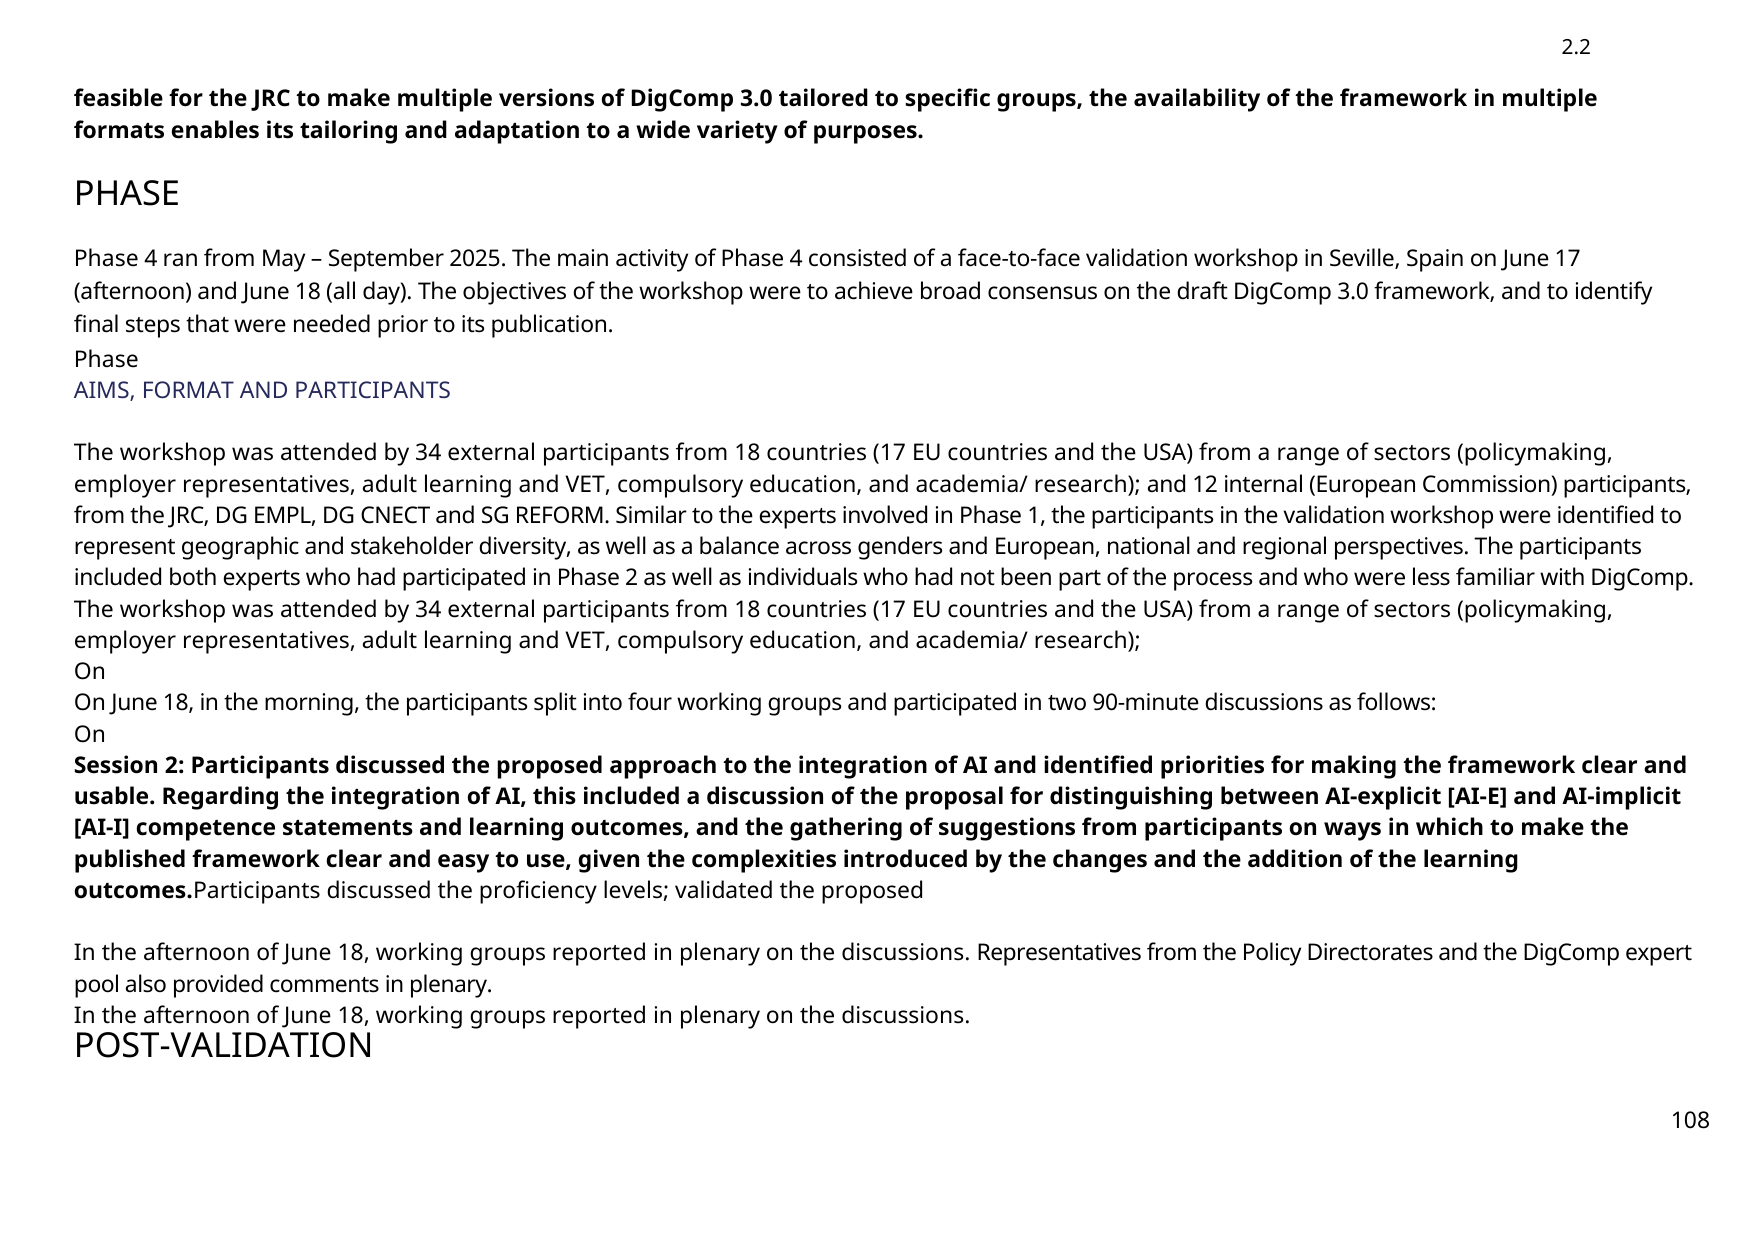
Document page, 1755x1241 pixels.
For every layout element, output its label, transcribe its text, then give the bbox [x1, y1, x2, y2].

text The workshop was attended by 34 external participants from 18 countries (17 EU countries and the USA) from a range of sectors (policymaking, employer representatives, adult learning and VET, compulsory education, and academia/ research); and 12 internal (European Commission) participants, from the JRC, DG EMPL, DG CNECT and SG REFORM. Similar to the experts involved in Phase 1, the participants in the validation workshop were identified to represent geographic and stakeholder diversity, as well as a balance across genders and European, national and regional perspectives. The participants included both experts who had participated in Phase 2 as well as individuals who had not been part of the process and who were less familiar with DigComp. [74, 436, 1710, 593]
text AIMS, FORMAT AND PARTICIPANTS [74, 374, 1710, 405]
subtitle PHASE [74, 177, 1710, 212]
text On June 18, in the morning, the participants split into four working groups and participated in two 90-minute discussions as follows: [74, 686, 1710, 718]
text On [74, 718, 1710, 749]
text Session 2: Participants discussed the proposed approach to the integration of AI and identified priorities for making the framework clear and usable. Regarding the integration of AI, this included a discussion of the proposal for distinguishing between AI-explicit [AI-E] and AI-implicit [AI-I] competence statements and learning outcomes, and the gathering of suggestions from participants on ways in which to make the published framework clear and easy to use, given the complexities introduced by the changes and the addition of the learning outcomes.Participants discussed the proficiency levels; validated the proposed [74, 749, 1710, 905]
text Phase 4 ran from May – September 2025. The main activity of Phase 4 consisted of a face-to-face validation workshop in Seville, Spain on June 17 (afternoon) and June 18 (all day). The objectives of the workshop were to achieve broad consensus on the draft DigComp 3.0 framework, and to identify final steps that were needed prior to its publication. [74, 242, 1670, 339]
subtitle POST-VALIDATION [74, 1030, 1710, 1064]
text On [74, 655, 1710, 686]
text The workshop was attended by 34 external participants from 18 countries (17 EU countries and the USA) from a range of sectors (policymaking, employer representatives, adult learning and VET, compulsory education, and academia/ research); [74, 593, 1710, 655]
text In the afternoon of June 18, working groups reported in plenary on the discussions. [74, 999, 1710, 1030]
text feasible for the JRC to make multiple versions of DigComp 3.0 tailored to specific groups, the availability of the framework in multiple formats enables its tailoring and adaptation to a wide variety of purposes. [74, 82, 1649, 145]
text Phase [74, 343, 1710, 374]
text In the afternoon of June 18, working groups reported in plenary on the discussions. Representatives from the Policy Directorates and the DigComp expert pool also provided comments in plenary. [74, 936, 1710, 999]
